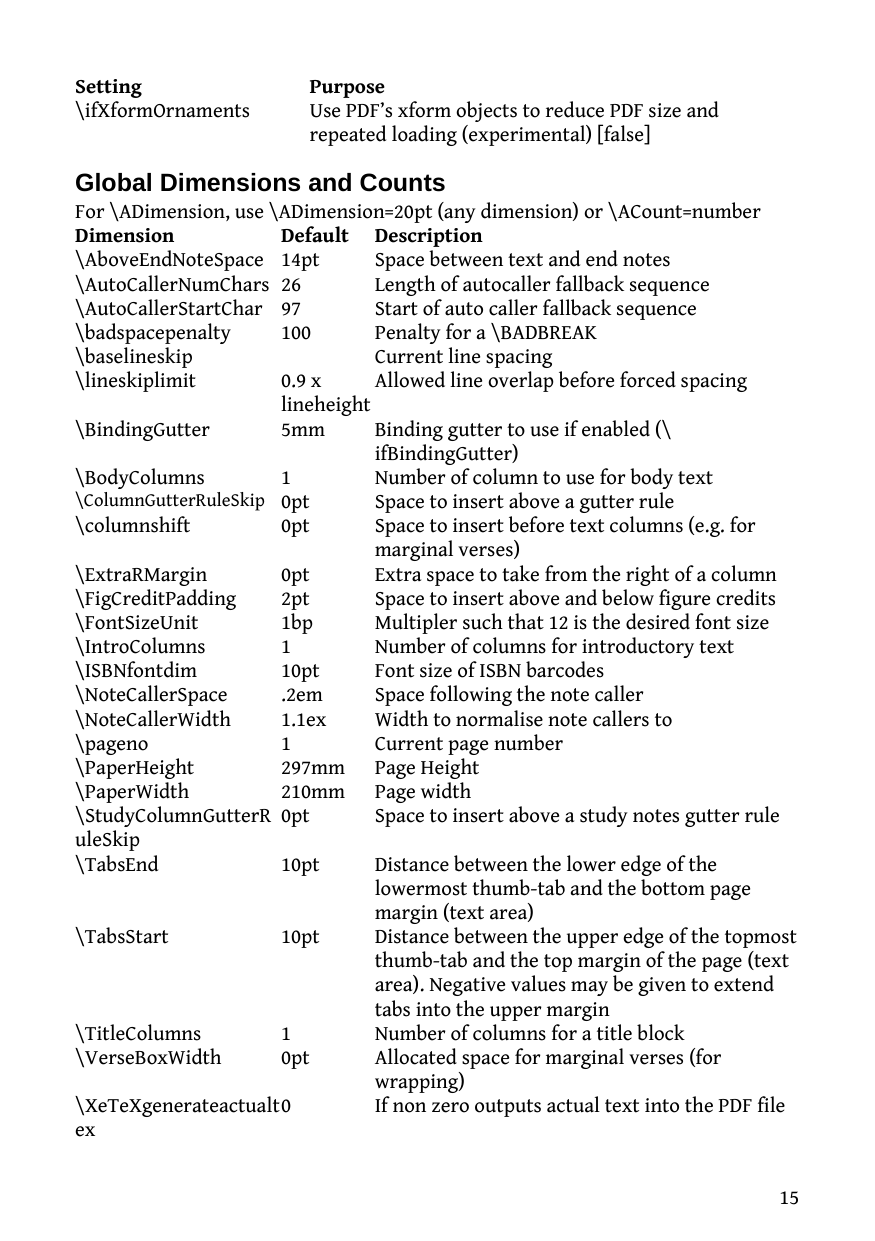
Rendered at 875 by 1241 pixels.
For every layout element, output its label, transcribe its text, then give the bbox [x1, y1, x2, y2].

table_cell .2em [281, 684, 374, 708]
table_cell If non zero outputs actual text into the PDF file [375, 1095, 798, 1143]
table_cell \columnshift [75, 515, 281, 563]
table_cell Space between text and end notes [375, 249, 798, 273]
table_cell \PaperWidth [75, 780, 281, 804]
table_cell Space following the note caller [375, 684, 798, 708]
table_cell \TabsStart [75, 925, 281, 1022]
table_cell 0pt [281, 805, 374, 853]
table_cell Space to insert above a gutter rule [375, 490, 798, 514]
table_cell 210mm [281, 780, 374, 804]
table_cell Distance between the upper edge of the topmost thumb-tab and the top margin of the page (text area). Negative values may be given to extend tabs into the upper margin [375, 925, 798, 1022]
table_cell \VerseBoxWidth [75, 1046, 281, 1094]
table_cell 0pt [281, 515, 374, 563]
table_cell \ColumnGutterRuleSkip [75, 490, 281, 514]
table_cell Space to insert above and below figure credits [375, 587, 798, 611]
table_cell \AutoCallerNumChars [75, 273, 281, 297]
table_header Setting [75, 75, 309, 99]
table_cell 0pt [281, 563, 374, 587]
table_cell Allowed line overlap before forced spacing [375, 370, 798, 418]
table_cell Number of columns for introductory text [375, 635, 798, 659]
table_cell 100 [281, 321, 374, 345]
table_cell Start of auto caller fallback sequence [375, 297, 798, 321]
table_cell 0 [281, 1095, 374, 1143]
table_cell 10pt [281, 853, 374, 925]
table_cell \PaperHeight [75, 756, 281, 780]
table_cell \⁠XeTeXgenerateactualtex [75, 1095, 281, 1143]
table_cell Page width [375, 780, 798, 804]
table_cell \pageno [75, 732, 281, 756]
table_cell Space to insert before text columns (e.g. for marginal verses) [375, 515, 798, 563]
table_cell Distance between the lower edge of the lowermost thumb-tab and the bottom page margin (text area) [375, 853, 798, 925]
table_cell Page Height [375, 756, 798, 780]
table_cell Font size of ISBN barcodes [375, 660, 798, 684]
table_cell Multipler such that 12 is the desired font size [375, 611, 798, 635]
table_cell \⁠StudyColumnGutterRuleSkip [75, 805, 281, 853]
table_cell \AboveEndNoteSpace [75, 249, 281, 273]
table_cell Number of column to use for body text [375, 466, 798, 490]
table_cell \IntroColumns [75, 635, 281, 659]
table_cell \badspacepenalty [75, 321, 281, 345]
table_cell \ExtraRMargin [75, 563, 281, 587]
table_cell 0pt [281, 490, 374, 514]
table_cell 1bp [281, 611, 374, 635]
table_cell Length of autocaller fallback sequence [375, 273, 798, 297]
table_cell Penalty for a \BADBREAK [375, 321, 798, 345]
table_cell Space to insert above a study notes gutter rule [375, 805, 798, 853]
table_cell 1 [281, 1022, 374, 1046]
table_cell 10pt [281, 925, 374, 1022]
table_cell \ISBNfontdim [75, 660, 281, 684]
table_cell \NoteCallerSpace [75, 684, 281, 708]
table_cell 1 [281, 466, 374, 490]
table_cell \lineskiplimit [75, 370, 281, 418]
table_cell \NoteCallerWidth [75, 708, 281, 732]
table_cell 97 [281, 297, 374, 321]
table_cell Allocated space for marginal verses (for wrapping) [375, 1046, 798, 1094]
list For \ADimension, use \ADimension=20pt (any dimension) or \ACount=number [75, 200, 799, 224]
table_cell \FontSizeUnit [75, 611, 281, 635]
table_cell 0.9 x lineheight [281, 370, 374, 418]
table_cell Binding gutter to use if enabled (\ifBindingGutter) [375, 418, 798, 466]
table_cell Number of columns for a title block [375, 1022, 798, 1046]
table_cell 0pt [281, 1046, 374, 1094]
table_cell 1 [281, 635, 374, 659]
table_cell 26 [281, 273, 374, 297]
table_cell Width to normalise note callers to [375, 708, 798, 732]
table_cell Current line spacing [375, 345, 798, 369]
table_header Purpose [309, 75, 796, 99]
table_cell 297mm [281, 756, 374, 780]
table_header Default [281, 225, 374, 249]
table_cell Extra space to take from the right of a column [375, 563, 798, 587]
table_cell Use PDF’s xform objects to reduce PDF size and repeated loading (experimental) [false] [309, 99, 796, 147]
table_cell 1.1ex [281, 708, 374, 732]
table_cell \FigCreditPadding [75, 587, 281, 611]
table_header Description [375, 225, 798, 249]
table_header Dimension [75, 225, 281, 249]
table_cell \TitleColumns [75, 1022, 281, 1046]
table_cell 1 [281, 732, 374, 756]
table_cell 14pt [281, 249, 374, 273]
table_cell \BindingGutter [75, 418, 281, 466]
table_cell 2pt [281, 587, 374, 611]
table_cell Current page number [375, 732, 798, 756]
table_cell 5mm [281, 418, 374, 466]
table_cell \BodyColumns [75, 466, 281, 490]
table_cell \ifXformOrnaments [75, 99, 309, 147]
table_cell \TabsEnd [75, 853, 281, 925]
table_cell \baselineskip [75, 345, 281, 369]
subtitle Global Dimensions and Counts [75, 168, 799, 197]
table_cell [281, 345, 374, 369]
table_cell 10pt [281, 660, 374, 684]
table_cell \AutoCallerStartChar [75, 297, 281, 321]
